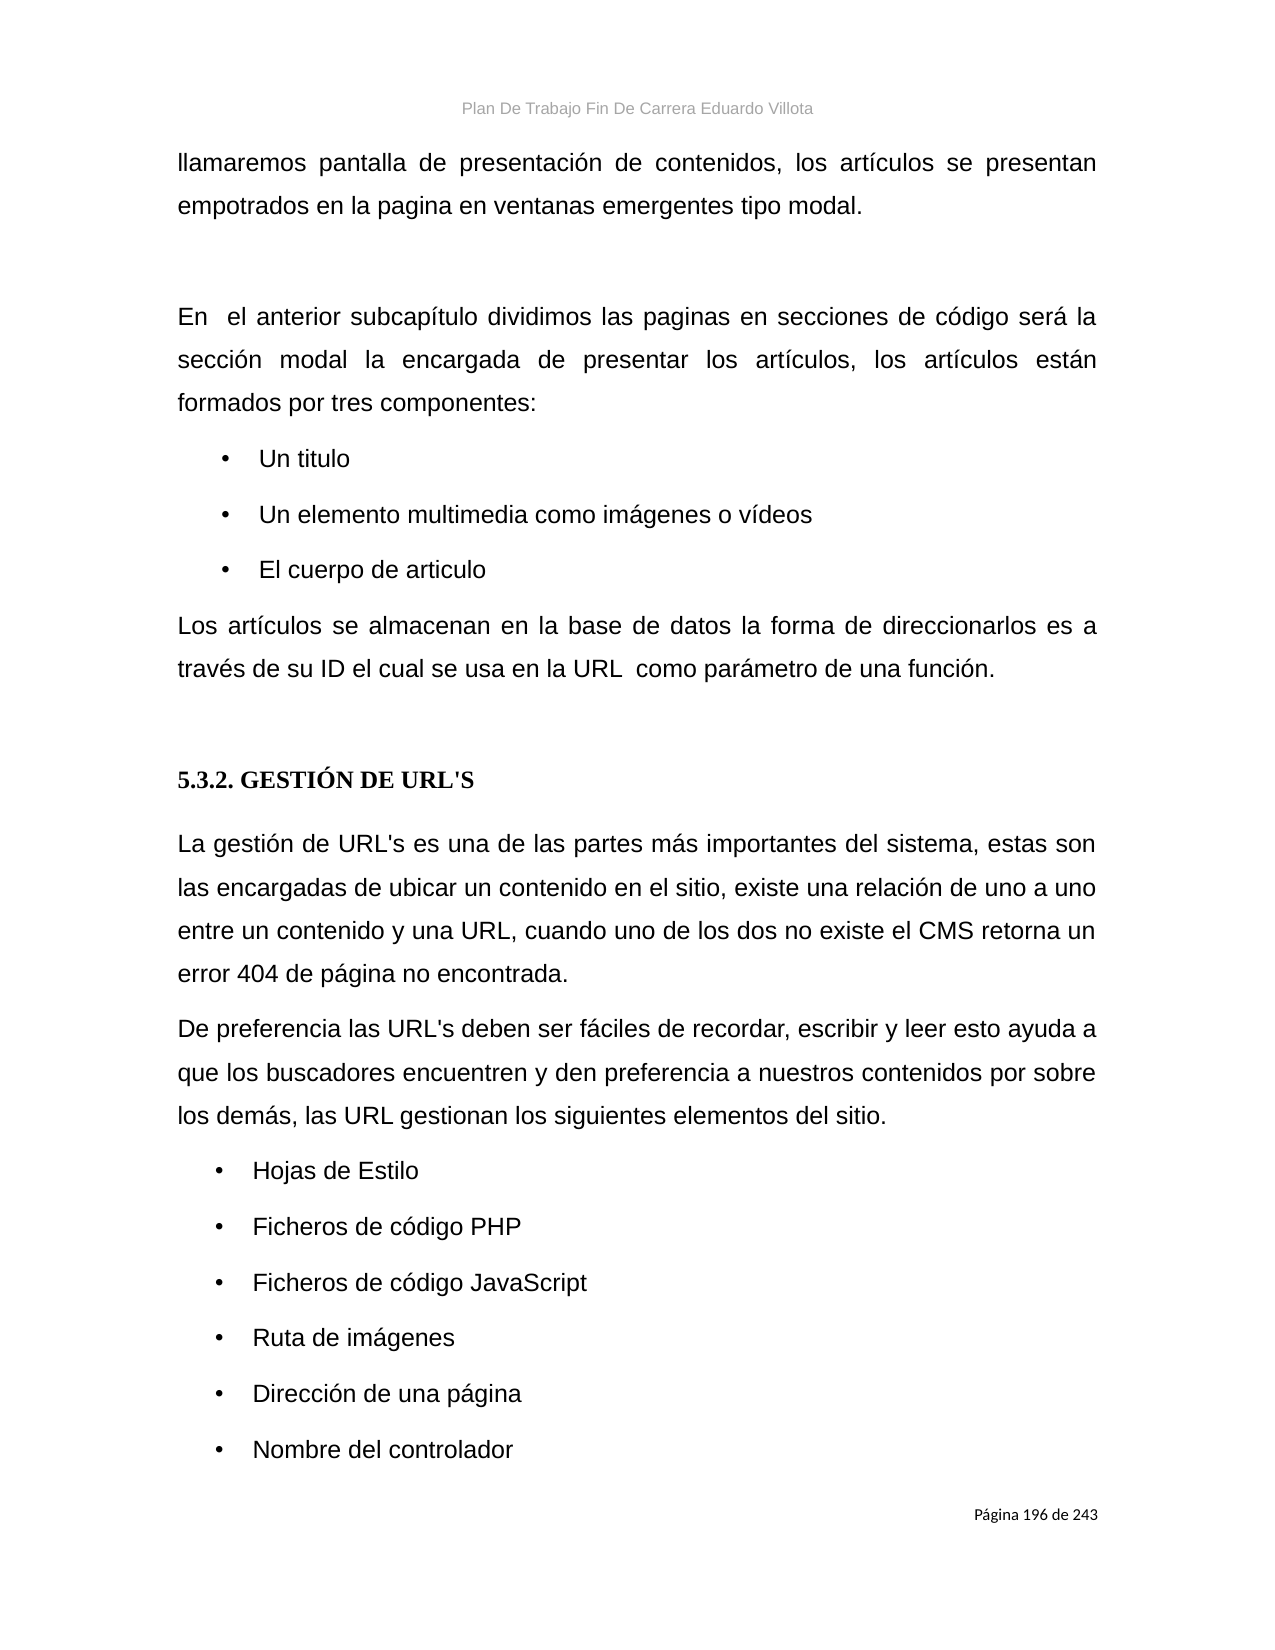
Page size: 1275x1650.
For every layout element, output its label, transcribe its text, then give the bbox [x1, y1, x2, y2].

list Hojas de Estilo [215, 1156, 1098, 1185]
text De preferencia las URL's deben ser fáciles de recordar, escribir y leer esto ayuda a que los buscadores encuentren y den preferencia a nuestros contenidos por sobre los demás, las URL gestionan los siguientes elementos del sitio. [177, 1014, 1098, 1129]
list Ficheros de código JavaScript [215, 1268, 1098, 1297]
text llamaremos pantalla de presentación de contenidos, los artículos se presentan empotrados en la pagina en ventanas emergentes tipo modal. [177, 148, 1098, 219]
text Los artículos se almacenan en la base de datos la forma de direccionarlos es a través de su ID el cual se usa en la URL como parámetro de una función. [177, 611, 1098, 683]
list Un elemento multimedia como imágenes o vídeos [221, 499, 1098, 528]
list Un titulo [221, 444, 1098, 473]
list Ficheros de código PHP [215, 1212, 1098, 1241]
list El cuerpo de articulo [221, 555, 1098, 584]
text La gestión de URL's es una de las partes más importantes del sistema, estas son las encargadas de ubicar un contenido en el sitio, existe una relación de uno a uno entre un contenido y una URL, cuando uno de los dos no existe el CMS retorna un error 404 de página no encontrada. [177, 829, 1098, 987]
text 5.3.2. GESTIÓN DE URL'S [177, 765, 1098, 794]
list Dirección de una página [215, 1379, 1098, 1408]
list Nombre del controlador [215, 1435, 1098, 1464]
text En el anterior subcapítulo dividimos las paginas en secciones de código será la sección modal la encargada de presentar los artículos, los artículos están formados por tres componentes: [177, 302, 1098, 417]
list Ruta de imágenes [215, 1323, 1098, 1352]
